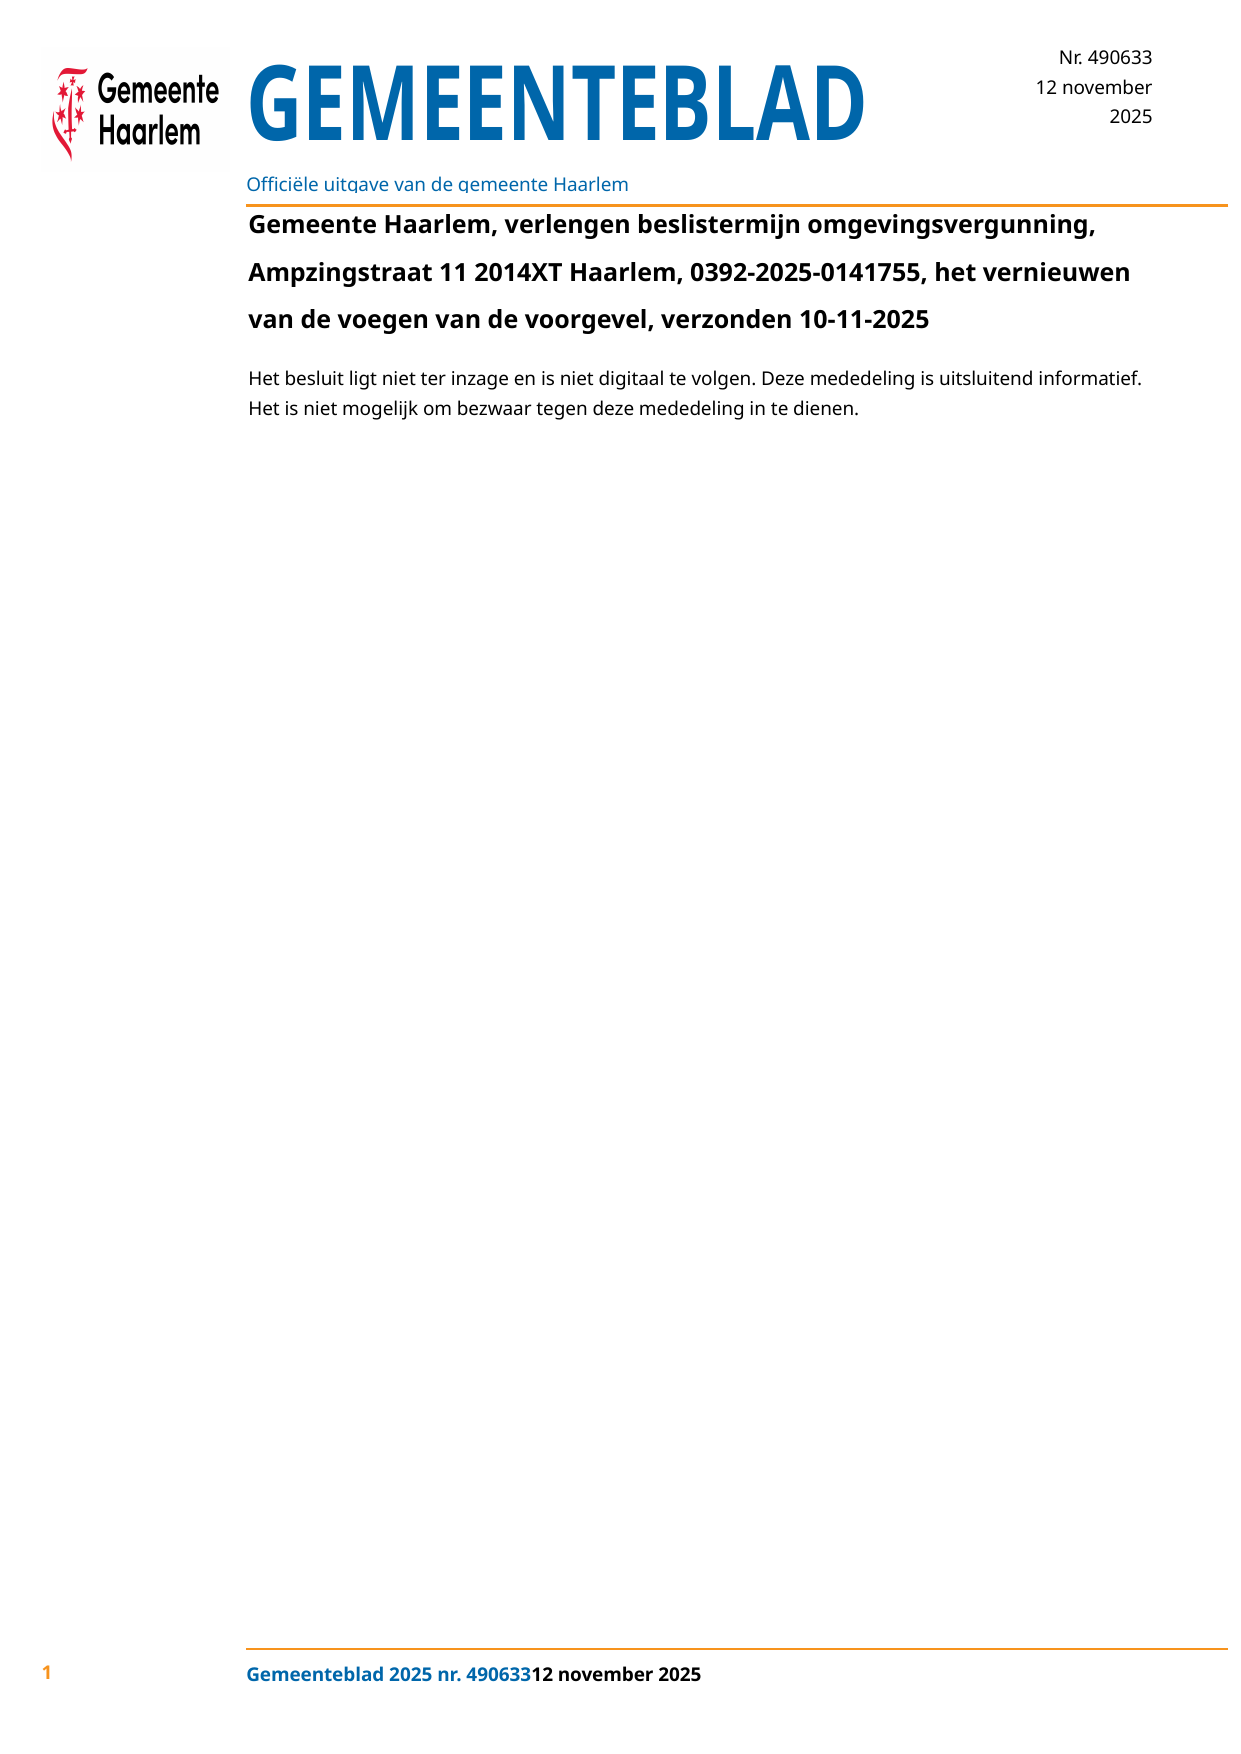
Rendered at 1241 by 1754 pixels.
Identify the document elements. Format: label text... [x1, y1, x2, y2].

text Gemeente Haarlem, verlengen beslistermijn omgevingsvergunning, Ampzingstraat 11 2014XT Haarlem, 0392-2025-0141755, het vernieuwen van de voegen van de voorgevel, verzonden 10-11-2025 [248, 207, 1152, 336]
picture [41, 47, 231, 172]
text Het besluit ligt niet ter inzage en is niet digitaal te volgen. Deze mededeling is uitsluitend informatief. Het is niet mogelijk om bezwaar tegen deze mededeling in te dienen. [248, 366, 1152, 421]
